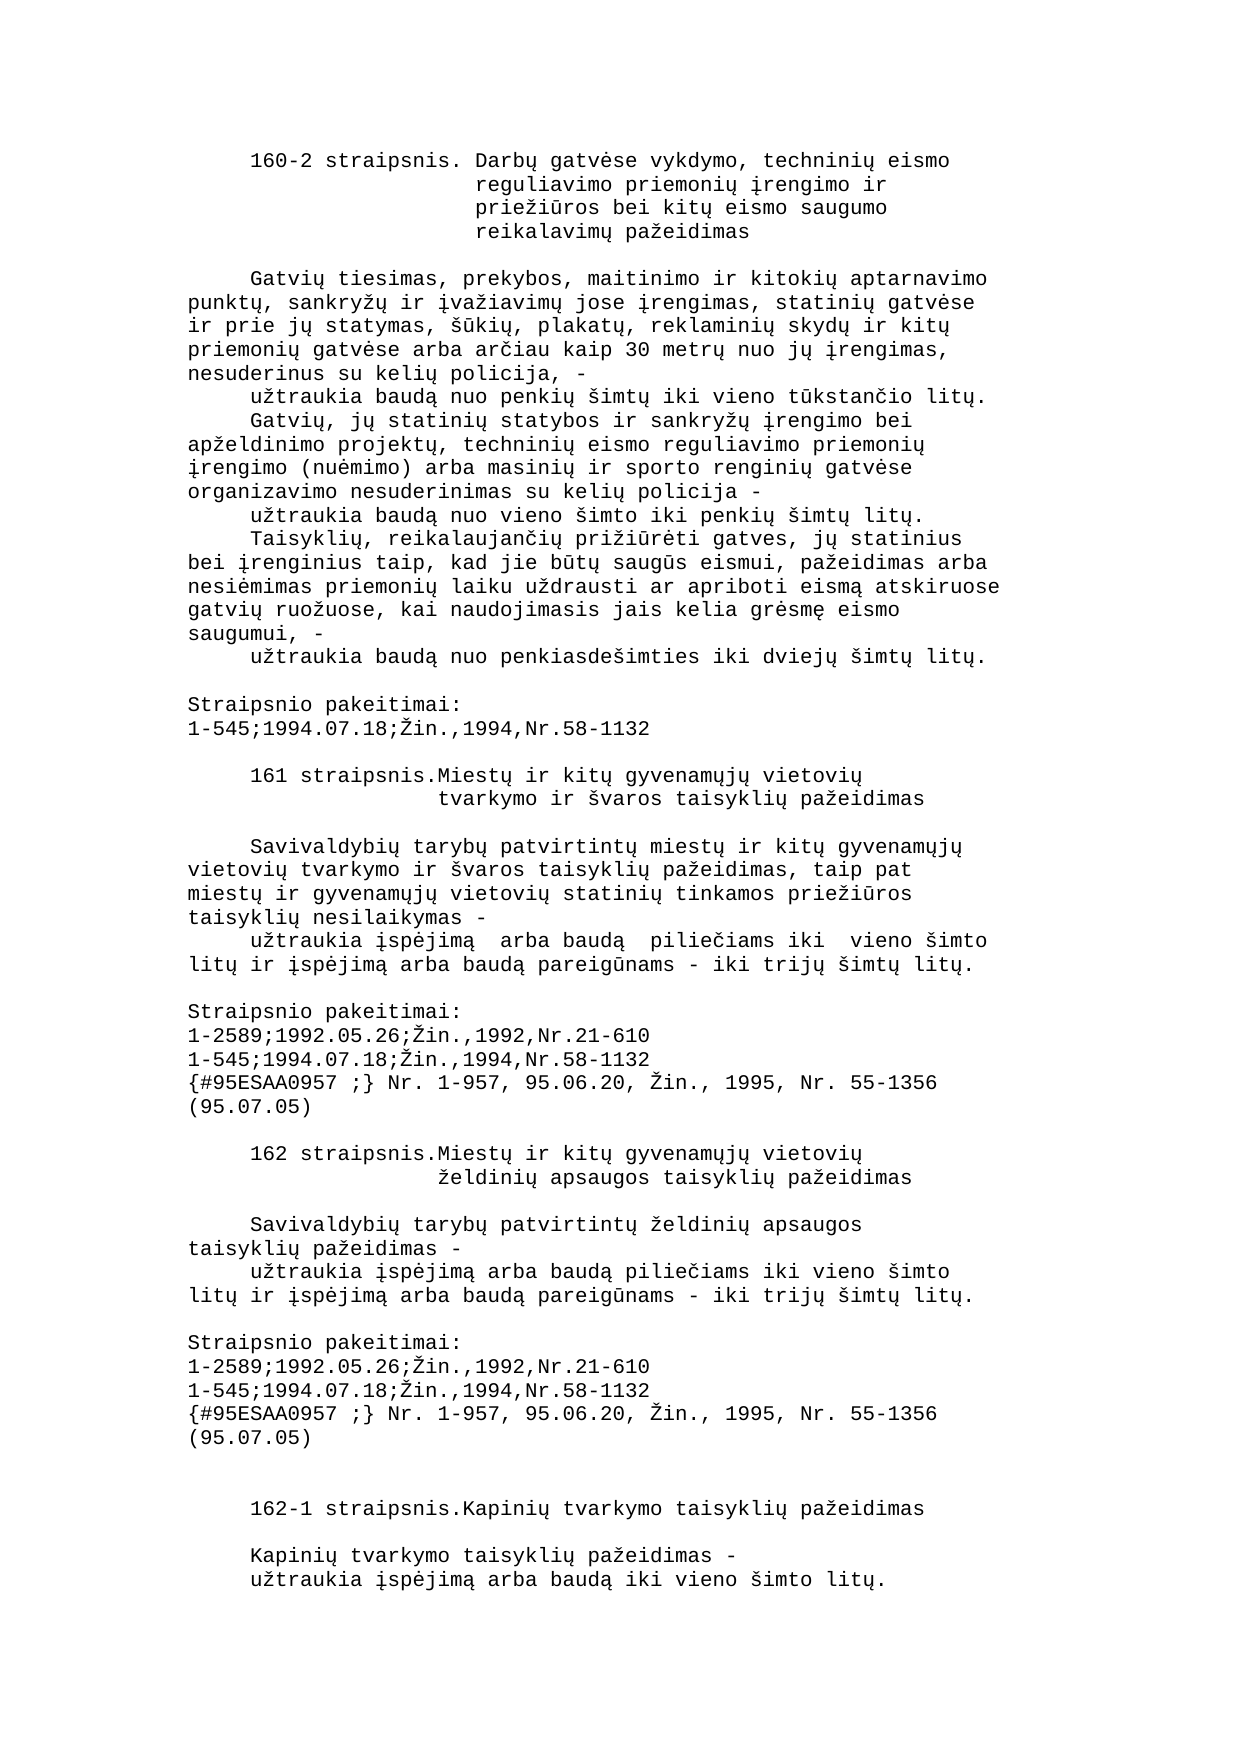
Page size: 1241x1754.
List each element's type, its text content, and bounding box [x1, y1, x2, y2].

text ir prie jų statymas, šūkių, plakatų, reklaminių skydų ir kitų [187, 316, 1053, 339]
text taisyklių pažeidimas - [187, 1238, 1053, 1261]
text punktų, sankryžų ir įvažiavimų jose įrengimas, statinių gatvėse [187, 292, 1053, 316]
text Gatvių tiesimas, prekybos, maitinimo ir kitokių aptarnavimo [187, 268, 1053, 292]
text reikalavimų pažeidimas [187, 221, 1053, 244]
text Straipsnio pakeitimai: [187, 1332, 1053, 1356]
text tvarkymo ir švaros taisyklių pažeidimas [187, 788, 1053, 812]
text 1-545;1994.07.18;Žin.,1994,Nr.58-1132 [187, 717, 1053, 741]
text nesuderinus su kelių policija, - [187, 363, 1053, 386]
text Gatvių, jų statinių statybos ir sankryžų įrengimo bei [187, 410, 1053, 434]
text priežiūros bei kitų eismo saugumo [187, 197, 1053, 221]
text saugumui, - [187, 623, 1053, 647]
text 1-2589;1992.05.26;Žin.,1992,Nr.21-610 [187, 1356, 1053, 1379]
text užtraukia baudą nuo vieno šimto iki penkių šimtų litų. [187, 505, 1053, 528]
text 160-2 straipsnis. Darbų gatvėse vykdymo, techninių eismo [187, 150, 1053, 174]
text organizavimo nesuderinimas su kelių policija - [187, 481, 1053, 505]
text Taisyklių, reikalaujančių prižiūrėti gatves, jų statinius [187, 528, 1053, 552]
text {#95ESAA0957 ;} Nr. 1-957, 95.06.20, Žin., 1995, Nr. 55-1356 (95.07.05) [187, 1072, 1053, 1119]
text Kapinių tvarkymo taisyklių pažeidimas - [187, 1545, 1053, 1569]
text Savivaldybių tarybų patvirtintų miestų ir kitų gyvenamųjų [187, 836, 1053, 859]
text reguliavimo priemonių įrengimo ir [187, 174, 1053, 197]
text užtraukia baudą nuo penkiasdešimties iki dviejų šimtų litų. [187, 647, 1053, 670]
text gatvių ruožuose, kai naudojimasis jais kelia grėsmę eismo [187, 599, 1053, 623]
text 1-545;1994.07.18;Žin.,1994,Nr.58-1132 [187, 1048, 1053, 1072]
text litų ir įspėjimą arba baudą pareigūnams - iki trijų šimtų litų. [187, 1285, 1053, 1309]
text 1-545;1994.07.18;Žin.,1994,Nr.58-1132 [187, 1379, 1053, 1403]
text užtraukia įspėjimą arba baudą piliečiams iki vieno šimto [187, 930, 1053, 954]
text užtraukia įspėjimą arba baudą piliečiams iki vieno šimto [187, 1261, 1053, 1285]
text apželdinimo projektų, techninių eismo reguliavimo priemonių [187, 434, 1053, 457]
text 162 straipsnis.Miestų ir kitų gyvenamųjų vietovių [187, 1143, 1053, 1167]
text priemonių gatvėse arba arčiau kaip 30 metrų nuo jų įrengimas, [187, 339, 1053, 363]
text litų ir įspėjimą arba baudą pareigūnams - iki trijų šimtų litų. [187, 954, 1053, 978]
text 161 straipsnis.Miestų ir kitų gyvenamųjų vietovių [187, 765, 1053, 788]
text Savivaldybių tarybų patvirtintų želdinių apsaugos [187, 1214, 1053, 1238]
text įrengimo (nuėmimo) arba masinių ir sporto renginių gatvėse [187, 457, 1053, 481]
text taisyklių nesilaikymas - [187, 907, 1053, 930]
text Straipsnio pakeitimai: [187, 694, 1053, 717]
text Straipsnio pakeitimai: [187, 1001, 1053, 1025]
text {#95ESAA0957 ;} Nr. 1-957, 95.06.20, Žin., 1995, Nr. 55-1356 (95.07.05) [187, 1403, 1053, 1451]
text užtraukia įspėjimą arba baudą iki vieno šimto litų. [187, 1569, 1053, 1592]
text bei įrenginius taip, kad jie būtų saugūs eismui, pažeidimas arba [187, 552, 1053, 576]
text 162-1 straipsnis.Kapinių tvarkymo taisyklių pažeidimas [187, 1498, 1053, 1521]
text želdinių apsaugos taisyklių pažeidimas [187, 1167, 1053, 1190]
text užtraukia baudą nuo penkių šimtų iki vieno tūkstančio litų. [187, 386, 1053, 410]
text 1-2589;1992.05.26;Žin.,1992,Nr.21-610 [187, 1025, 1053, 1048]
text nesiėmimas priemonių laiku uždrausti ar apriboti eismą atskiruose [187, 576, 1053, 599]
text miestų ir gyvenamųjų vietovių statinių tinkamos priežiūros [187, 883, 1053, 907]
text vietovių tvarkymo ir švaros taisyklių pažeidimas, taip pat [187, 859, 1053, 883]
